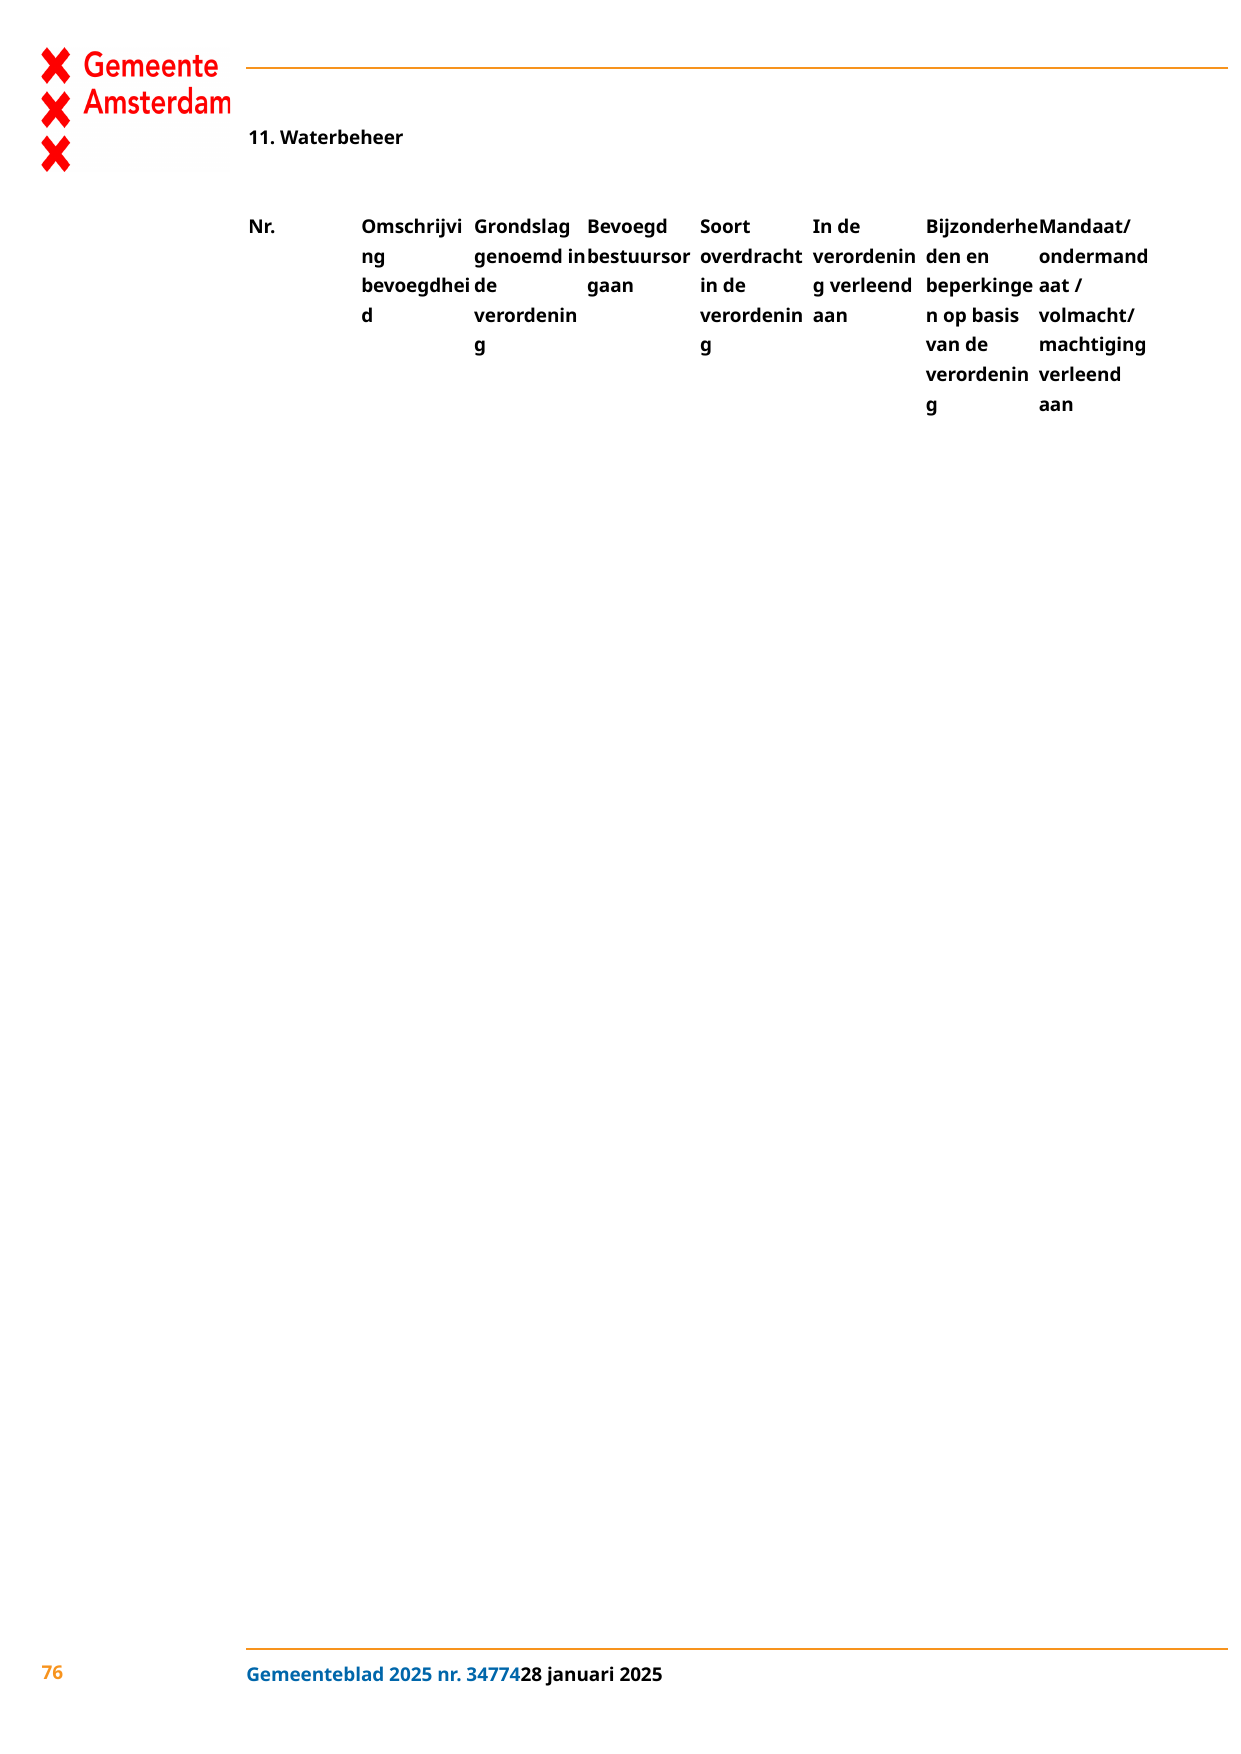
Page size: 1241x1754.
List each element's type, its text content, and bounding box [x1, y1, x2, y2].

table_header Nr. [248, 184, 361, 416]
table_header In de verordening verleend aan [813, 184, 926, 416]
table_header Grondslag genoemd in de verordening [474, 184, 587, 416]
picture [41, 47, 231, 172]
table_header Mandaat/ ondermandaat / volmacht/machtiging verleend aan [1039, 184, 1152, 416]
table_header Omschrijving bevoegdheid [361, 184, 474, 416]
text 11. Waterbeheer [248, 124, 1152, 150]
table_header Bevoegd bestuursorgaan [587, 184, 700, 416]
table_header Soort overdracht in de verordening [700, 184, 813, 416]
table_header Bijzonderheden en beperkingen op basis van de verordening [926, 184, 1038, 416]
